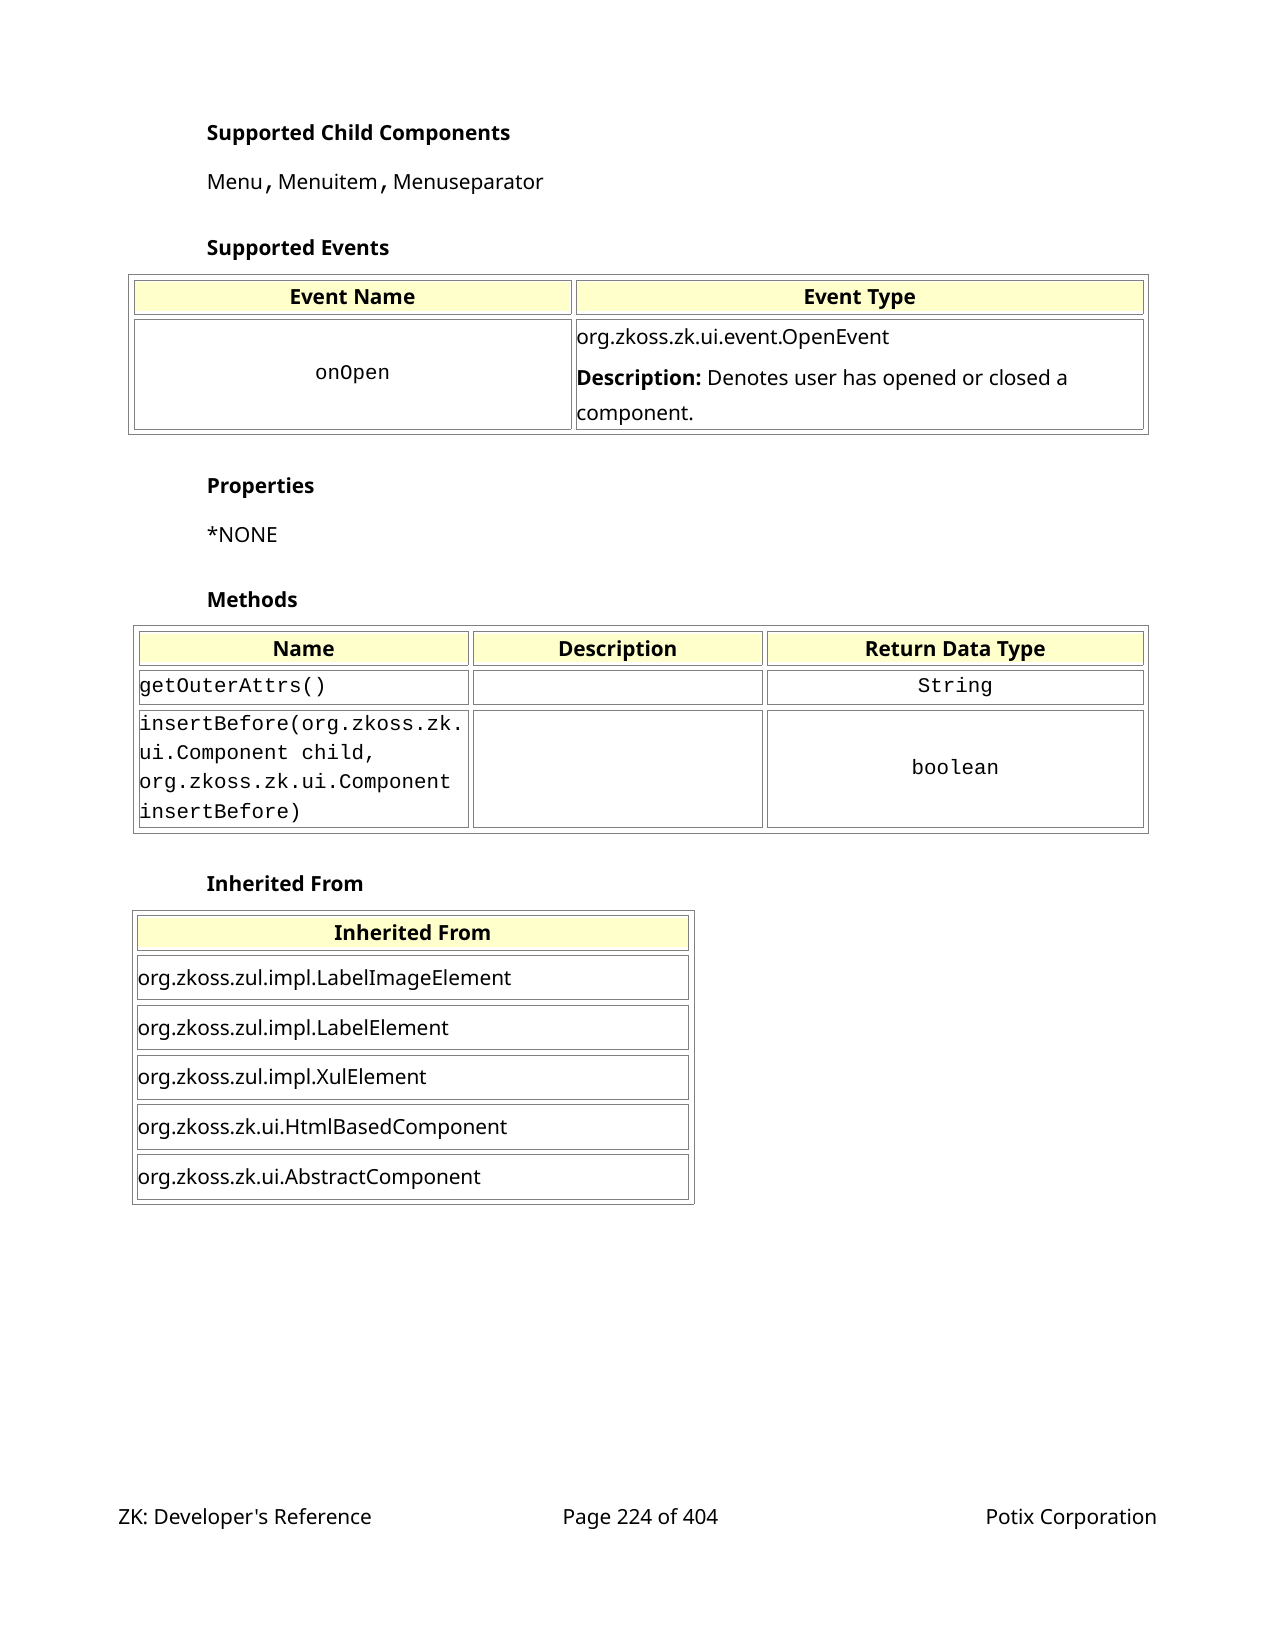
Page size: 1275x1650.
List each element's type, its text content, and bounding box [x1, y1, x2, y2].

table_cell boolean [764, 704, 1146, 827]
table_cell [474, 711, 762, 827]
table_cell org.zkoss.zk.ui.HtmlBasedComponent [134, 1099, 691, 1149]
table_header Name [136, 626, 471, 665]
text Menu,Menuitem,Menuseparator [207, 167, 1157, 197]
table_header Event Type [573, 275, 1146, 313]
subtitle Supported Child Components [207, 118, 1157, 146]
table_header Description [471, 626, 764, 665]
table_cell org.zkoss.zul.impl.LabelElement [134, 999, 691, 1049]
table_cell org.zkoss.zul.impl.XulElement [134, 1049, 691, 1099]
table_cell getOuterAttrs() [136, 665, 471, 704]
subtitle Inherited From [207, 869, 1157, 898]
table_cell [471, 665, 764, 704]
table_header Event Name [131, 275, 573, 313]
table_cell org.zkoss.zk.ui.AbstractComponent [134, 1149, 691, 1198]
table_header Return Data Type [764, 626, 1146, 665]
table_header Inherited From [134, 911, 691, 949]
text *NONE [207, 520, 1157, 548]
table_cell onOpen [131, 314, 573, 429]
table_cell [474, 671, 762, 704]
table_cell [471, 704, 764, 827]
table_cell String [764, 665, 1146, 704]
table_cell org.zkoss.zk.ui.event.OpenEvent Description: Denotes user has opened or closed a component. [573, 314, 1146, 429]
subtitle Properties [207, 471, 1157, 499]
table_cell org.zkoss.zul.impl.LabelImageElement [134, 950, 691, 999]
subtitle Supported Events [207, 233, 1157, 262]
subtitle Methods [207, 585, 1157, 613]
table_cell insertBefore(org.zkoss.zk.ui.Component child, org.zkoss.zk.ui.Component insertBefore) [136, 704, 471, 827]
